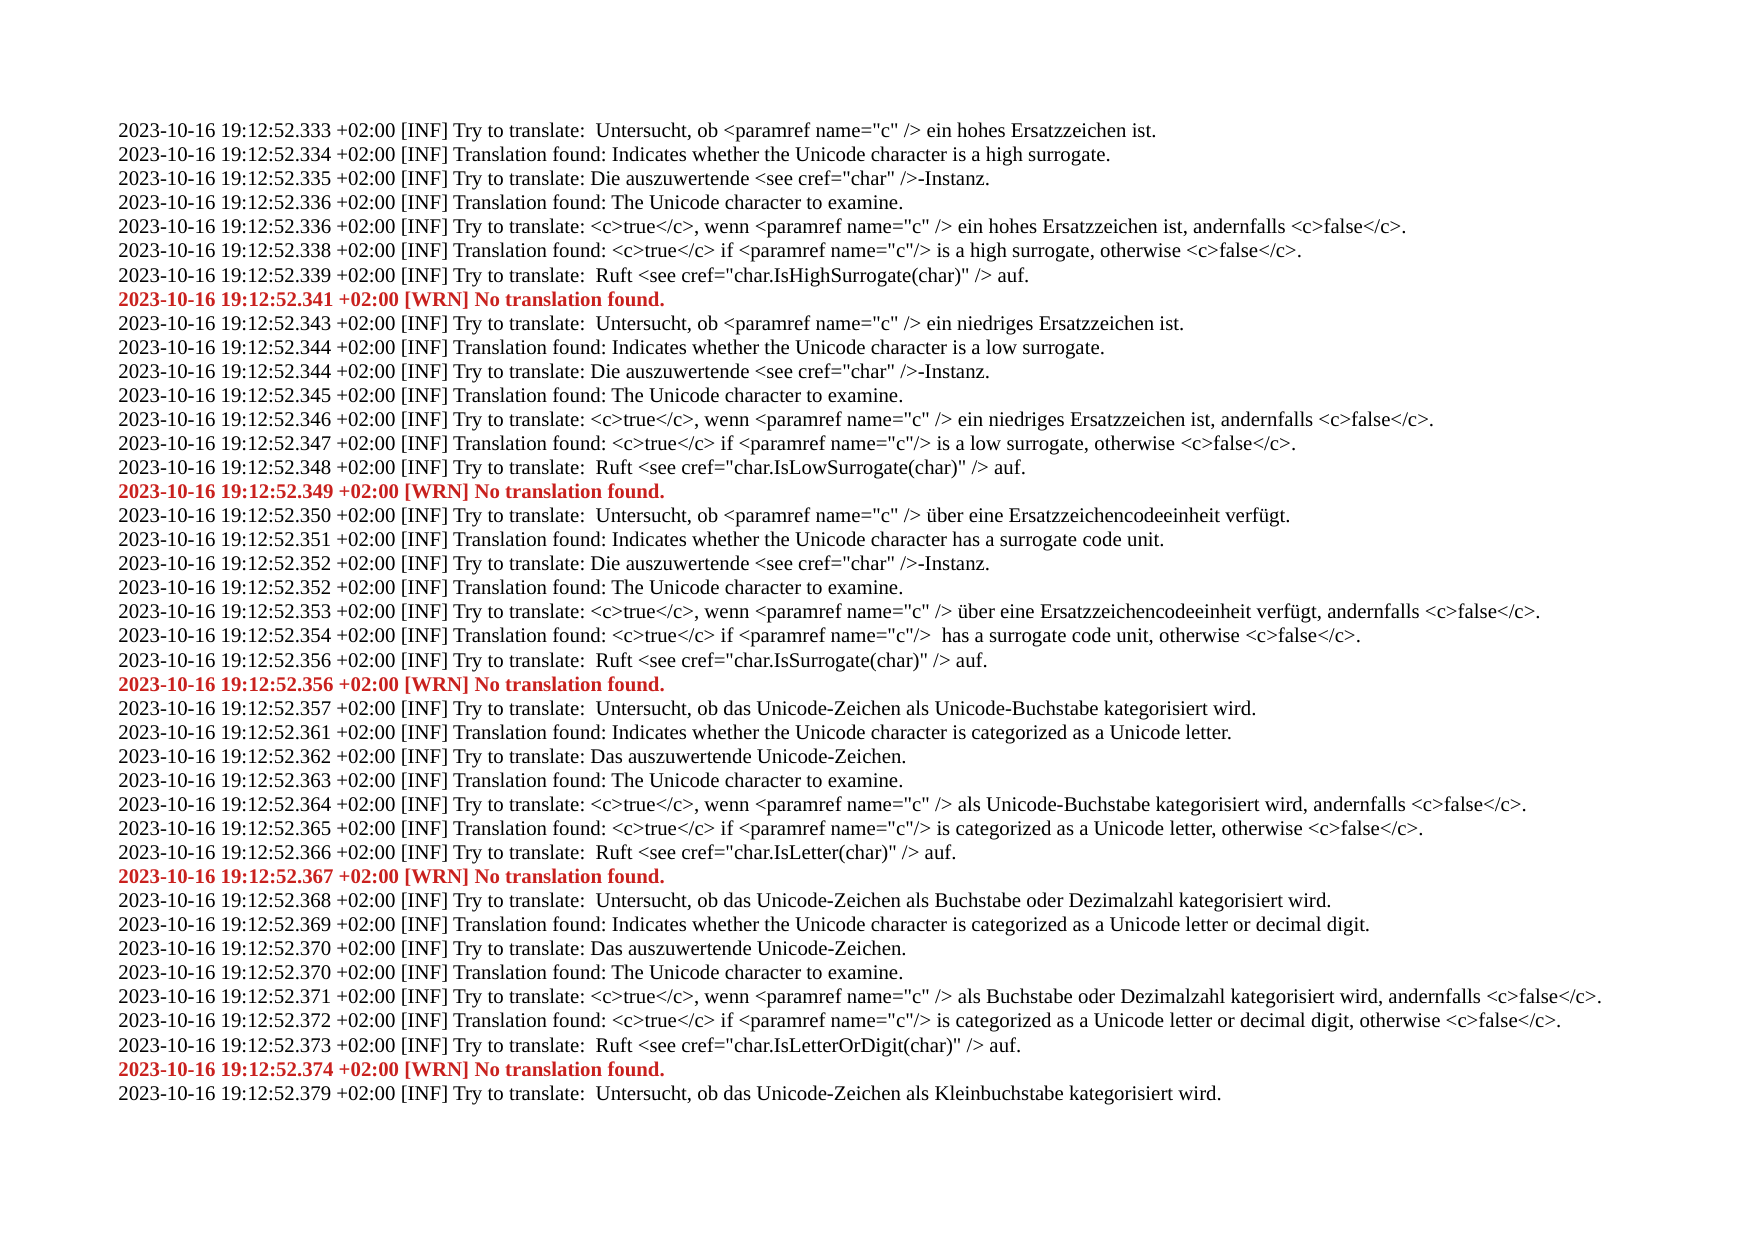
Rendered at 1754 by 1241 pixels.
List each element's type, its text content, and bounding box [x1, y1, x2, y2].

text 2023-10-16 19:12:52.379 +02:00 [INF] Try to translate: Untersucht, ob das Unicode-Zeichen als Kleinbuchstabe kategorisiert wird. [118, 1081, 1636, 1105]
text 2023-10-16 19:12:52.370 +02:00 [INF] Try to translate: Das auszuwertende Unicode-Zeichen. [118, 936, 1636, 960]
text 2023-10-16 19:12:52.350 +02:00 [INF] Try to translate: Untersucht, ob <paramref name="c" /> über eine Ersatzzeichencodeeinheit verfügt. [118, 503, 1636, 527]
text 2023-10-16 19:12:52.365 +02:00 [INF] Translation found: <c>true</c> if <paramref name="c"/> is categorized as a Unicode letter, otherwise <c>false</c>. [118, 816, 1636, 840]
text 2023-10-16 19:12:52.357 +02:00 [INF] Try to translate: Untersucht, ob das Unicode-Zeichen als Unicode-Buchstabe kategorisiert wird. [118, 696, 1636, 720]
text 2023-10-16 19:12:52.361 +02:00 [INF] Translation found: Indicates whether the Unicode character is categorized as a Unicode letter. [118, 720, 1636, 744]
text 2023-10-16 19:12:52.335 +02:00 [INF] Try to translate: Die auszuwertende <see cref="char" />-Instanz. [118, 166, 1636, 190]
text 2023-10-16 19:12:52.362 +02:00 [INF] Try to translate: Das auszuwertende Unicode-Zeichen. [118, 744, 1636, 768]
text 2023-10-16 19:12:52.366 +02:00 [INF] Try to translate: Ruft <see cref="char.IsLetter(char)" /> auf. [118, 840, 1636, 864]
text 2023-10-16 19:12:52.372 +02:00 [INF] Translation found: <c>true</c> if <paramref name="c"/> is categorized as a Unicode letter or decimal digit, otherwise <c>false</c>. [118, 1008, 1636, 1032]
text 2023-10-16 19:12:52.347 +02:00 [INF] Translation found: <c>true</c> if <paramref name="c"/> is a low surrogate, otherwise <c>false</c>. [118, 431, 1636, 455]
text 2023-10-16 19:12:52.336 +02:00 [INF] Try to translate: <c>true</c>, wenn <paramref name="c" /> ein hohes Ersatzzeichen ist, andernfalls <c>false</c>. [118, 214, 1636, 238]
text 2023-10-16 19:12:52.338 +02:00 [INF] Translation found: <c>true</c> if <paramref name="c"/> is a high surrogate, otherwise <c>false</c>. [118, 238, 1636, 262]
text 2023-10-16 19:12:52.334 +02:00 [INF] Translation found: Indicates whether the Unicode character is a high surrogate. [118, 142, 1636, 166]
text 2023-10-16 19:12:52.351 +02:00 [INF] Translation found: Indicates whether the Unicode character has a surrogate code unit. [118, 527, 1636, 551]
text 2023-10-16 19:12:52.345 +02:00 [INF] Translation found: The Unicode character to examine. [118, 383, 1636, 407]
text 2023-10-16 19:12:52.352 +02:00 [INF] Try to translate: Die auszuwertende <see cref="char" />-Instanz. [118, 551, 1636, 575]
text 2023-10-16 19:12:52.341 +02:00 [WRN] No translation found. [118, 287, 1636, 311]
text 2023-10-16 19:12:52.363 +02:00 [INF] Translation found: The Unicode character to examine. [118, 768, 1636, 792]
text 2023-10-16 19:12:52.353 +02:00 [INF] Try to translate: <c>true</c>, wenn <paramref name="c" /> über eine Ersatzzeichencodeeinheit verfügt, andernfalls <c>false</c>. [118, 599, 1636, 623]
text 2023-10-16 19:12:52.368 +02:00 [INF] Try to translate: Untersucht, ob das Unicode-Zeichen als Buchstabe oder Dezimalzahl kategorisiert wird. [118, 888, 1636, 912]
text 2023-10-16 19:12:52.339 +02:00 [INF] Try to translate: Ruft <see cref="char.IsHighSurrogate(char)" /> auf. [118, 262, 1636, 287]
text 2023-10-16 19:12:52.371 +02:00 [INF] Try to translate: <c>true</c>, wenn <paramref name="c" /> als Buchstabe oder Dezimalzahl kategorisiert wird, andernfalls <c>false</c>. [118, 984, 1636, 1008]
text 2023-10-16 19:12:52.336 +02:00 [INF] Translation found: The Unicode character to examine. [118, 190, 1636, 214]
text 2023-10-16 19:12:52.356 +02:00 [WRN] No translation found. [118, 672, 1636, 696]
text 2023-10-16 19:12:52.367 +02:00 [WRN] No translation found. [118, 864, 1636, 888]
text 2023-10-16 19:12:52.352 +02:00 [INF] Translation found: The Unicode character to examine. [118, 575, 1636, 599]
text 2023-10-16 19:12:52.346 +02:00 [INF] Try to translate: <c>true</c>, wenn <paramref name="c" /> ein niedriges Ersatzzeichen ist, andernfalls <c>false</c>. [118, 407, 1636, 431]
text 2023-10-16 19:12:52.364 +02:00 [INF] Try to translate: <c>true</c>, wenn <paramref name="c" /> als Unicode-Buchstabe kategorisiert wird, andernfalls <c>false</c>. [118, 792, 1636, 816]
text 2023-10-16 19:12:52.370 +02:00 [INF] Translation found: The Unicode character to examine. [118, 960, 1636, 984]
text 2023-10-16 19:12:52.373 +02:00 [INF] Try to translate: Ruft <see cref="char.IsLetterOrDigit(char)" /> auf. [118, 1032, 1636, 1057]
text 2023-10-16 19:12:52.356 +02:00 [INF] Try to translate: Ruft <see cref="char.IsSurrogate(char)" /> auf. [118, 647, 1636, 672]
text 2023-10-16 19:12:52.333 +02:00 [INF] Try to translate: Untersucht, ob <paramref name="c" /> ein hohes Ersatzzeichen ist. [118, 118, 1636, 142]
text 2023-10-16 19:12:52.349 +02:00 [WRN] No translation found. [118, 479, 1636, 503]
text 2023-10-16 19:12:52.344 +02:00 [INF] Try to translate: Die auszuwertende <see cref="char" />-Instanz. [118, 359, 1636, 383]
text 2023-10-16 19:12:52.348 +02:00 [INF] Try to translate: Ruft <see cref="char.IsLowSurrogate(char)" /> auf. [118, 455, 1636, 479]
text 2023-10-16 19:12:52.374 +02:00 [WRN] No translation found. [118, 1057, 1636, 1081]
text 2023-10-16 19:12:52.369 +02:00 [INF] Translation found: Indicates whether the Unicode character is categorized as a Unicode letter or decimal digit. [118, 912, 1636, 936]
text 2023-10-16 19:12:52.354 +02:00 [INF] Translation found: <c>true</c> if <paramref name="c"/> has a surrogate code unit, otherwise <c>false</c>. [118, 623, 1636, 647]
text 2023-10-16 19:12:52.344 +02:00 [INF] Translation found: Indicates whether the Unicode character is a low surrogate. [118, 335, 1636, 359]
text 2023-10-16 19:12:52.343 +02:00 [INF] Try to translate: Untersucht, ob <paramref name="c" /> ein niedriges Ersatzzeichen ist. [118, 311, 1636, 335]
